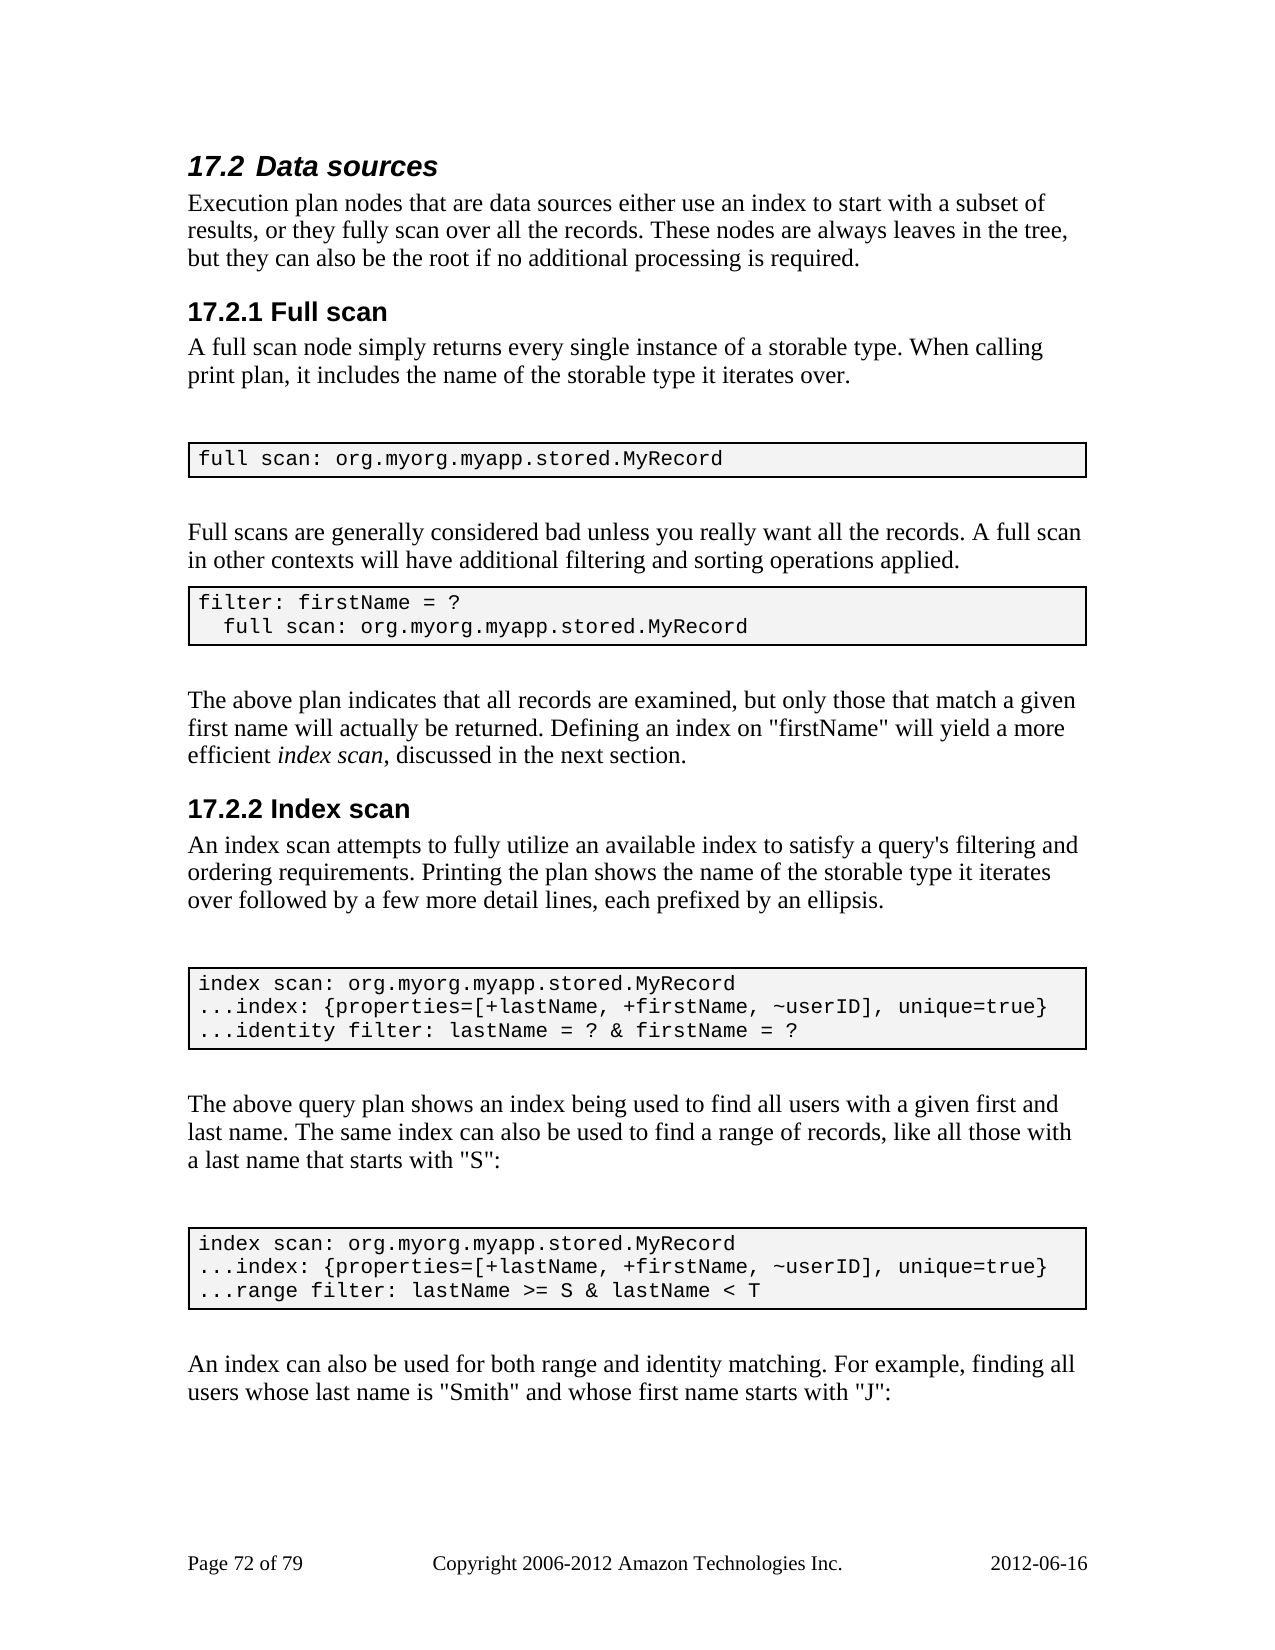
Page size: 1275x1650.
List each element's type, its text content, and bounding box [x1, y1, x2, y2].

text Full scans are generally considered bad unless you really want all the records. A full scan in other contexts will have additional filtering and sorting operations applied. [187, 518, 1087, 573]
text The above query plan shows an index being used to find all users with a given first and last name. The same index can also be used to find a range of records, like all those with a last name that starts with "S": [187, 1091, 1087, 1174]
text index scan: org.myorg.myapp.stored.MyRecord ...index: {properties=[+lastName, +firstName, ~userID], unique=true} ...identity filter: lastName = ? & firstName = ? [190, 969, 1085, 1048]
text An index can also be used for both range and identity matching. For example, finding all users whose last name is "Smith" and whose first name starts with "J": [187, 1350, 1087, 1406]
text full scan: org.myorg.myapp.stored.MyRecord [190, 444, 1085, 476]
subtitle Data sources [187, 150, 1087, 183]
subtitle Full scan [187, 297, 1087, 327]
text filter: firstName = ? full scan: org.myorg.myapp.stored.MyRecord [190, 588, 1085, 644]
text The above plan indicates that all records are examined, but only those that match a given first name will actually be returned. Defining an index on "firstName" will yield a more efficient index scan, discussed in the next section. [187, 686, 1087, 769]
text A full scan node simply returns every single instance of a storable type. When calling print plan, it includes the name of the storable type it iterates over. [187, 333, 1087, 389]
text Execution plan nodes that are data sources either use an index to start with a subset of results, or they fully scan over all the records. These nodes are always leaves in the tree, but they can also be the root if no additional processing is required. [187, 189, 1087, 272]
text index scan: org.myorg.myapp.stored.MyRecord ...index: {properties=[+lastName, +firstName, ~userID], unique=true} ...range filter: lastName >= S & lastName < T [190, 1229, 1085, 1308]
text An index scan attempts to fully utilize an available index to satisfy a query's filtering and ordering requirements. Printing the plan shows the name of the storable type it iterates over followed by a few more detail lines, each prefixed by an ellipsis. [187, 831, 1087, 914]
subtitle Index scan [187, 794, 1087, 824]
